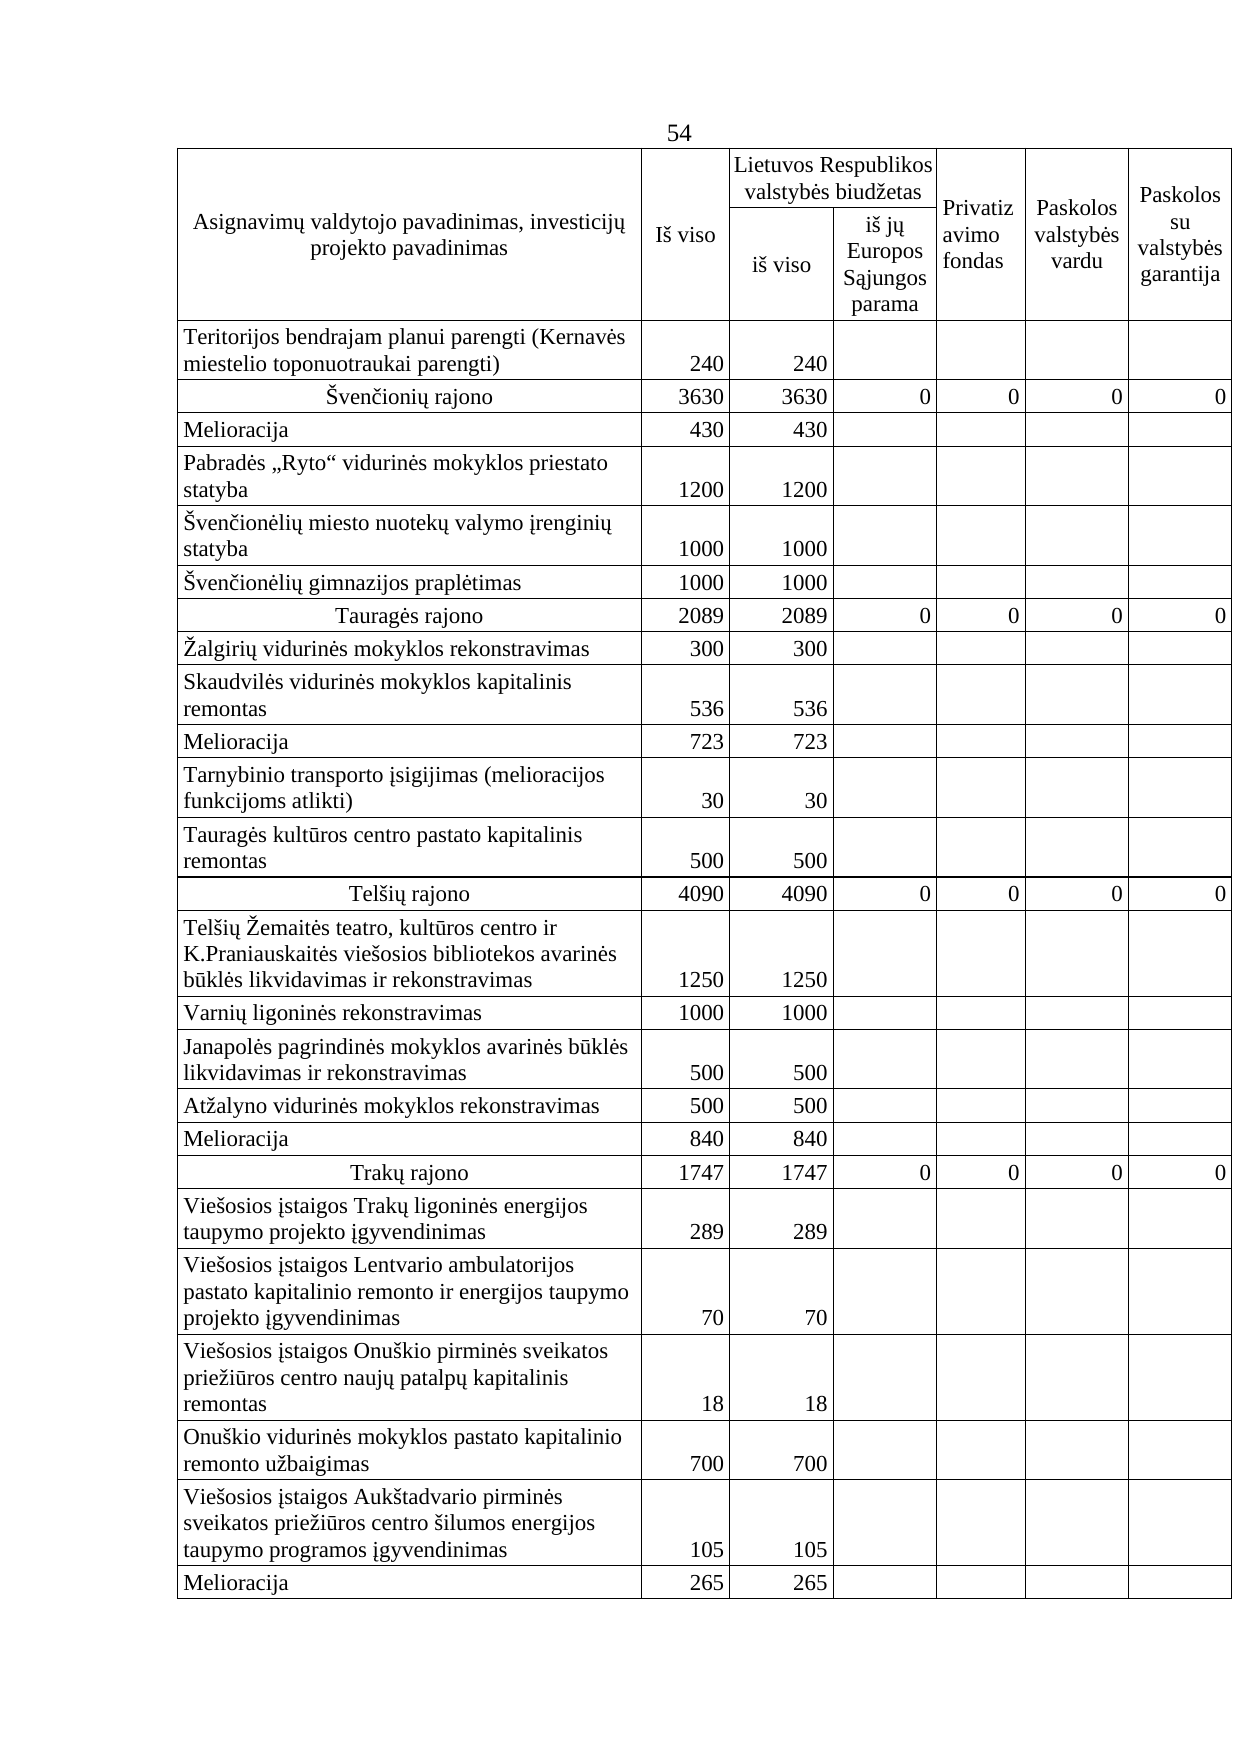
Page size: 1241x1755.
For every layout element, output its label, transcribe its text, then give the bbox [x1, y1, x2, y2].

table_cell [834, 1089, 936, 1122]
table_cell [1026, 632, 1128, 664]
table_cell [937, 1030, 1025, 1088]
table_cell [834, 1189, 936, 1248]
table_cell [1129, 566, 1231, 598]
table_cell Švenčionių rajono [178, 380, 641, 412]
table_cell 723 [642, 725, 729, 757]
table_cell Žalgirių vidurinės mokyklos rekonstravimas [178, 632, 641, 664]
table_cell Pabradės „Ryto“ vidurinės mokyklos priestato statyba [178, 447, 641, 505]
table_cell [937, 506, 1025, 565]
table_cell 840 [642, 1123, 729, 1155]
table_cell [937, 1480, 1025, 1565]
table_cell [937, 818, 1025, 876]
table_cell [834, 911, 936, 996]
table_cell 430 [730, 413, 833, 446]
table_cell [1129, 1566, 1231, 1598]
table_cell [1129, 413, 1231, 446]
table_cell Švenčionėlių gimnazijos praplėtimas [178, 566, 641, 598]
table_header Privatizavimo fondas [937, 149, 1025, 319]
table_cell 4090 [642, 878, 729, 909]
table_cell [1026, 911, 1128, 996]
table_cell [1026, 758, 1128, 817]
table_cell 1200 [730, 447, 833, 505]
table_cell [1129, 1421, 1231, 1479]
table_cell Tarnybinio transporto įsigijimas (melioracijos funkcijoms atlikti) [178, 758, 641, 817]
table_cell 300 [730, 632, 833, 664]
table_header Paskolos valstybės vardu [1026, 149, 1128, 319]
table_cell [1026, 1480, 1128, 1565]
table_cell 840 [730, 1123, 833, 1155]
table_cell 1000 [642, 506, 729, 565]
table_cell [1129, 321, 1231, 379]
table_cell [1026, 447, 1128, 505]
table_cell [1129, 1030, 1231, 1088]
table_cell 105 [730, 1480, 833, 1565]
table_cell [1129, 1123, 1231, 1155]
table_cell 700 [730, 1421, 833, 1479]
table_cell [834, 1566, 936, 1598]
table_cell iš jų Europos Sąjungos parama [834, 208, 936, 319]
table_cell 70 [730, 1249, 833, 1333]
table_cell [834, 632, 936, 664]
table_cell 240 [642, 321, 729, 379]
table_cell Viešosios įstaigos Aukštadvario pirminės sveikatos priežiūros centro šilumos energijos taupymo programos įgyvendinimas [178, 1480, 641, 1565]
table_cell [1129, 818, 1231, 876]
table_cell [937, 725, 1025, 757]
table_cell [834, 1421, 936, 1479]
table_cell [937, 447, 1025, 505]
table_cell Atžalyno vidurinės mokyklos rekonstravimas [178, 1089, 641, 1122]
table_header Lietuvos Respublikos valstybės biudžetas [730, 149, 936, 207]
table_cell Viešosios įstaigos Onuškio pirminės sveikatos priežiūros centro naujų patalpų kapitalinis remontas [178, 1335, 641, 1419]
table_cell 1000 [730, 997, 833, 1029]
table_cell [1026, 1249, 1128, 1333]
table_cell [1026, 1335, 1128, 1419]
table_cell [1026, 321, 1128, 379]
table_cell 1250 [642, 911, 729, 996]
table_cell [1129, 1335, 1231, 1419]
table_cell [1026, 665, 1128, 724]
table_cell [1026, 413, 1128, 446]
table_cell [1129, 1089, 1231, 1122]
table_cell [1026, 1030, 1128, 1088]
table_cell [834, 665, 936, 724]
table_cell 0 [937, 1156, 1025, 1188]
table_cell [937, 1421, 1025, 1479]
table_cell [834, 413, 936, 446]
table_cell [1129, 1189, 1231, 1248]
table_cell [937, 632, 1025, 664]
table_cell [937, 1249, 1025, 1333]
table_cell [834, 447, 936, 505]
table_cell 3630 [642, 380, 729, 412]
table_cell Melioracija [178, 1123, 641, 1155]
table_cell 0 [937, 599, 1025, 631]
table_cell [1129, 911, 1231, 996]
table_cell [1026, 1421, 1128, 1479]
table_cell 723 [730, 725, 833, 757]
table_cell 0 [834, 380, 936, 412]
table_cell [834, 1249, 936, 1333]
table_cell [834, 1335, 936, 1419]
table_cell [937, 566, 1025, 598]
table_header Iš viso [642, 149, 729, 319]
table_cell Tauragės rajono [178, 599, 641, 631]
table_cell 300 [642, 632, 729, 664]
table_cell 30 [642, 758, 729, 817]
table_cell [937, 1123, 1025, 1155]
table_cell [834, 566, 936, 598]
table_cell [1129, 1480, 1231, 1565]
table_cell 500 [642, 1030, 729, 1088]
table_cell 1250 [730, 911, 833, 996]
table_cell 0 [834, 599, 936, 631]
table_cell [1129, 997, 1231, 1029]
table_cell 2089 [642, 599, 729, 631]
table_cell 289 [730, 1189, 833, 1248]
table_cell [834, 1480, 936, 1565]
table_cell 0 [1129, 599, 1231, 631]
table_cell [937, 997, 1025, 1029]
table_cell iš viso [730, 208, 833, 319]
table_cell 0 [834, 1156, 936, 1188]
table_cell Tauragės kultūros centro pastato kapitalinis remontas [178, 818, 641, 876]
table_cell [937, 1566, 1025, 1598]
table_cell [834, 997, 936, 1029]
table_header Paskolos su valstybės garantija [1129, 149, 1231, 319]
table_cell [834, 506, 936, 565]
table_cell [834, 321, 936, 379]
table_cell Melioracija [178, 1566, 641, 1598]
table_cell [937, 321, 1025, 379]
table_cell [1026, 566, 1128, 598]
table_cell 0 [834, 878, 936, 909]
table_header Asignavimų valdytojo pavadinimas, investicijų projekto pavadinimas [178, 149, 641, 319]
table_cell 265 [730, 1566, 833, 1598]
table_cell [1026, 818, 1128, 876]
table_cell 289 [642, 1189, 729, 1248]
table_cell [1129, 447, 1231, 505]
table_cell 105 [642, 1480, 729, 1565]
table_cell 3630 [730, 380, 833, 412]
table_cell 240 [730, 321, 833, 379]
table_cell 0 [1129, 878, 1231, 909]
table_cell 0 [937, 878, 1025, 909]
table_cell Janapolės pagrindinės mokyklos avarinės būklės likvidavimas ir rekonstravimas [178, 1030, 641, 1088]
table_cell [937, 1089, 1025, 1122]
table_cell [937, 1189, 1025, 1248]
table_cell [1129, 1249, 1231, 1333]
table_cell 1000 [730, 506, 833, 565]
table_cell Trakų rajono [178, 1156, 641, 1188]
table_cell Varnių ligoninės rekonstravimas [178, 997, 641, 1029]
table_cell Viešosios įstaigos Trakų ligoninės energijos taupymo projekto įgyvendinimas [178, 1189, 641, 1248]
table_cell 1000 [642, 997, 729, 1029]
table_cell 0 [1026, 380, 1128, 412]
table_cell [937, 1335, 1025, 1419]
table_cell 4090 [730, 878, 833, 909]
table_cell Švenčionėlių miesto nuotekų valymo įrenginių statyba [178, 506, 641, 565]
table_cell 536 [730, 665, 833, 724]
table_cell 1747 [642, 1156, 729, 1188]
table_cell 265 [642, 1566, 729, 1598]
table_cell [937, 665, 1025, 724]
table_cell [1026, 1123, 1128, 1155]
table_cell [834, 1030, 936, 1088]
table_cell Telšių rajono [178, 878, 641, 909]
table_cell [1026, 997, 1128, 1029]
table_cell 430 [642, 413, 729, 446]
table_cell 700 [642, 1421, 729, 1479]
table_cell [834, 758, 936, 817]
table_cell 0 [1026, 1156, 1128, 1188]
table_cell Skaudvilės vidurinės mokyklos kapitalinis remontas [178, 665, 641, 724]
table_cell [834, 725, 936, 757]
table_cell [1026, 1089, 1128, 1122]
table_cell [937, 413, 1025, 446]
table_cell 0 [937, 380, 1025, 412]
table_cell 536 [642, 665, 729, 724]
table_cell [1026, 1566, 1128, 1598]
table_cell [1026, 725, 1128, 757]
table_cell [1129, 725, 1231, 757]
table_cell 30 [730, 758, 833, 817]
table_cell 1000 [730, 566, 833, 598]
table_cell Onuškio vidurinės mokyklos pastato kapitalinio remonto užbaigimas [178, 1421, 641, 1479]
table_cell 500 [642, 818, 729, 876]
table_cell 1200 [642, 447, 729, 505]
table_cell Viešosios įstaigos Lentvario ambulatorijos pastato kapitalinio remonto ir energijos taupymo projekto įgyvendinimas [178, 1249, 641, 1333]
table_cell [1026, 506, 1128, 565]
table_cell [1026, 1189, 1128, 1248]
table_cell 0 [1026, 599, 1128, 631]
table_cell [937, 911, 1025, 996]
table_cell [1129, 632, 1231, 664]
table_cell 500 [730, 1089, 833, 1122]
table_cell Melioracija [178, 725, 641, 757]
table_cell 500 [730, 818, 833, 876]
table_cell Melioracija [178, 413, 641, 446]
table_cell [937, 758, 1025, 817]
table_cell Telšių Žemaitės teatro, kultūros centro ir K.Praniauskaitės viešosios bibliotekos avarinės būklės likvidavimas ir rekonstravimas [178, 911, 641, 996]
table_cell 1000 [642, 566, 729, 598]
table_cell 0 [1129, 380, 1231, 412]
table_cell 0 [1129, 1156, 1231, 1188]
table_cell [1129, 758, 1231, 817]
table_cell 2089 [730, 599, 833, 631]
table_cell [1129, 665, 1231, 724]
table_cell [834, 1123, 936, 1155]
table_cell 500 [730, 1030, 833, 1088]
table_cell 500 [642, 1089, 729, 1122]
table_cell 1747 [730, 1156, 833, 1188]
table_cell [834, 818, 936, 876]
table_cell [1129, 506, 1231, 565]
table_cell 18 [730, 1335, 833, 1419]
table_cell 0 [1026, 878, 1128, 909]
table_cell Teritorijos bendrajam planui parengti (Kernavės miestelio toponuotraukai parengti) [178, 321, 641, 379]
table_cell 70 [642, 1249, 729, 1333]
table_cell 18 [642, 1335, 729, 1419]
